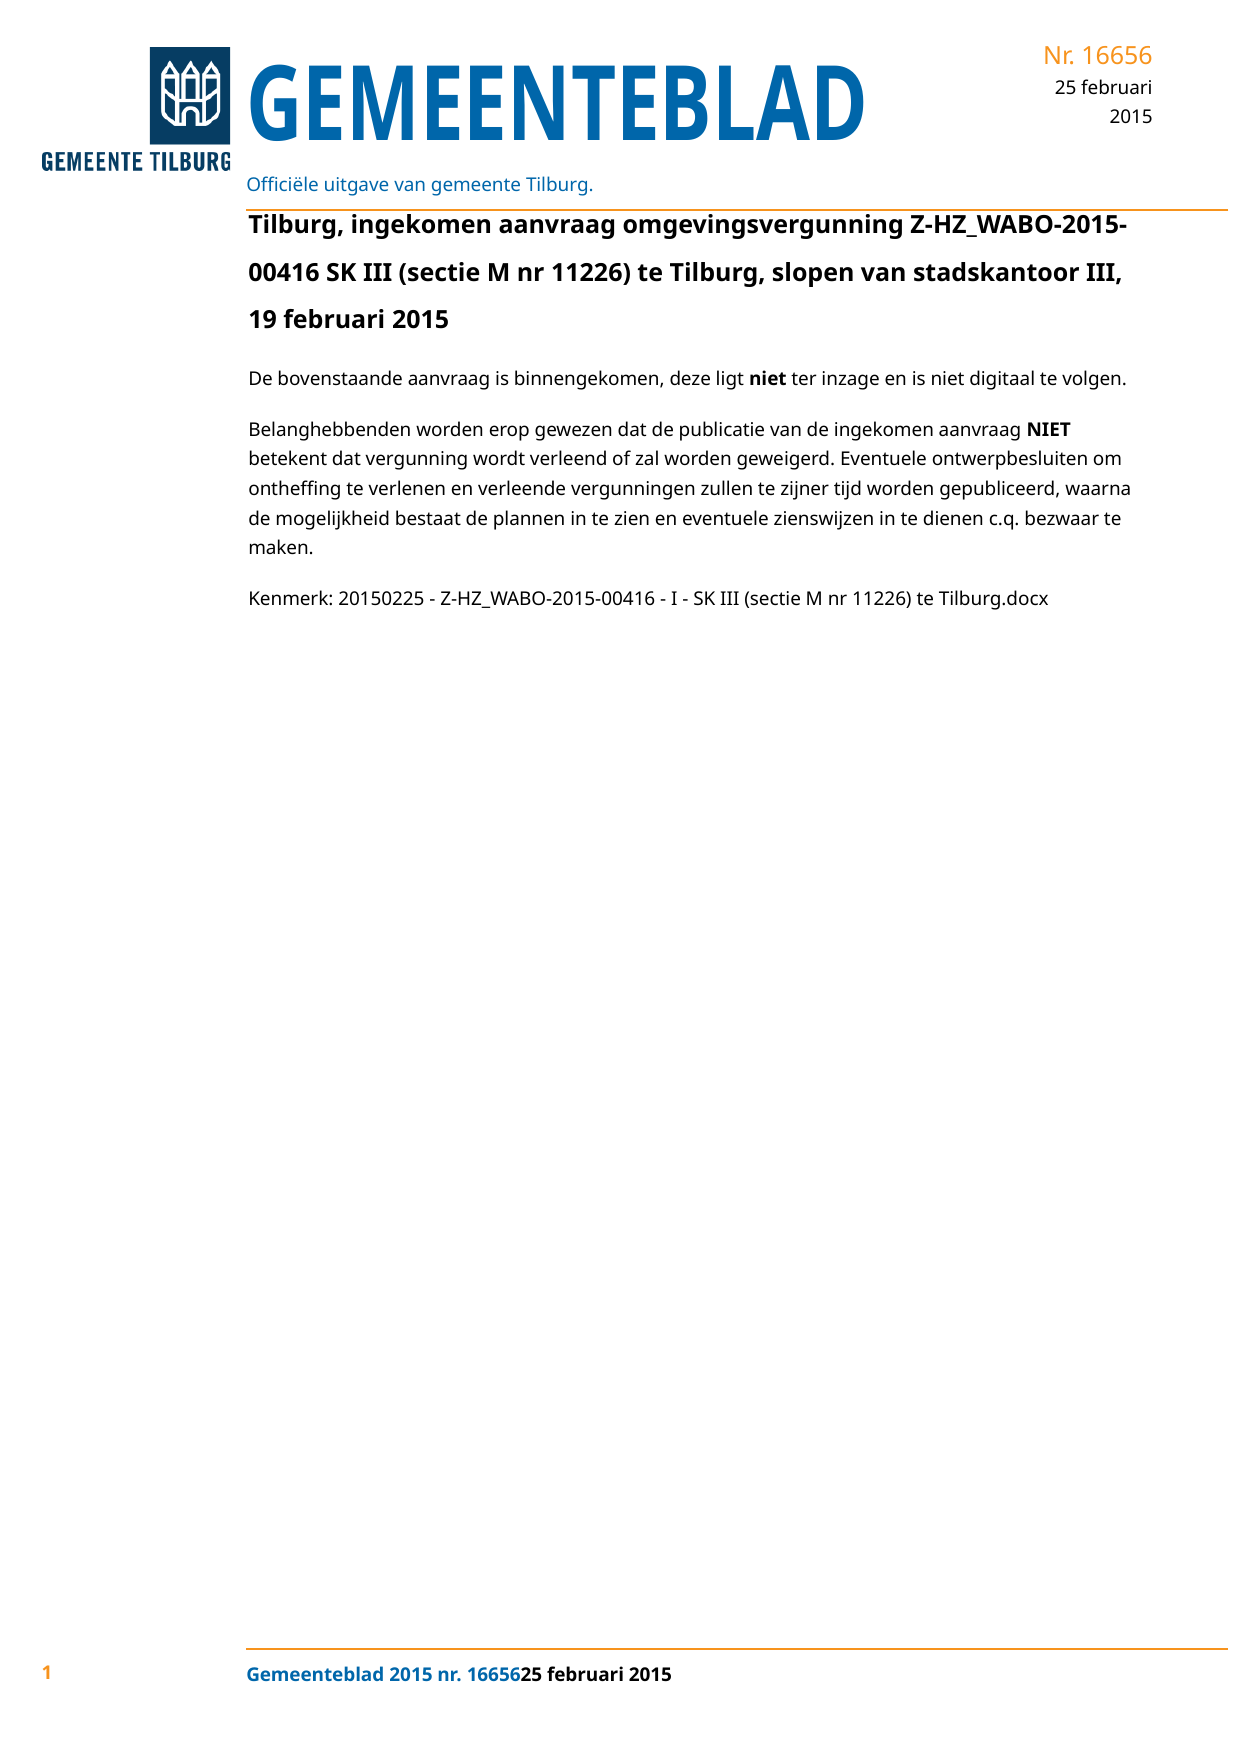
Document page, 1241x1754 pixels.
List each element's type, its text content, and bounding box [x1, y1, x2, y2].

text Tilburg, ingekomen aanvraag omgevingsvergunning Z-HZ_WABO-2015-00416 SK III (sectie M nr 11226) te Tilburg, slopen van stadskantoor III, 19 februari 2015 [248, 211, 1152, 336]
text Belanghebbenden worden erop gewezen dat de publicatie van de ingekomen aanvraag NIET betekent dat vergunning wordt verleend of zal worden geweigerd. Eventuele ontwerpbesluiten om ontheffing te verlenen en verleende vergunningen zullen te zijner tijd worden gepubliceerd, waarna de mogelijkheid bestaat de plannen in te zien en eventuele zienswijzen in te dienen c.q. bezwaar te maken. [248, 416, 1152, 560]
text De bovenstaande aanvraag is binnengekomen, deze ligt niet ter inzage en is niet digitaal te volgen. [248, 366, 1152, 391]
picture [41, 47, 231, 172]
text Kenmerk: 20150225 - Z-HZ_WABO-2015-00416 - I - SK III (sectie M nr 11226) te Tilburg.docx [248, 585, 1152, 610]
